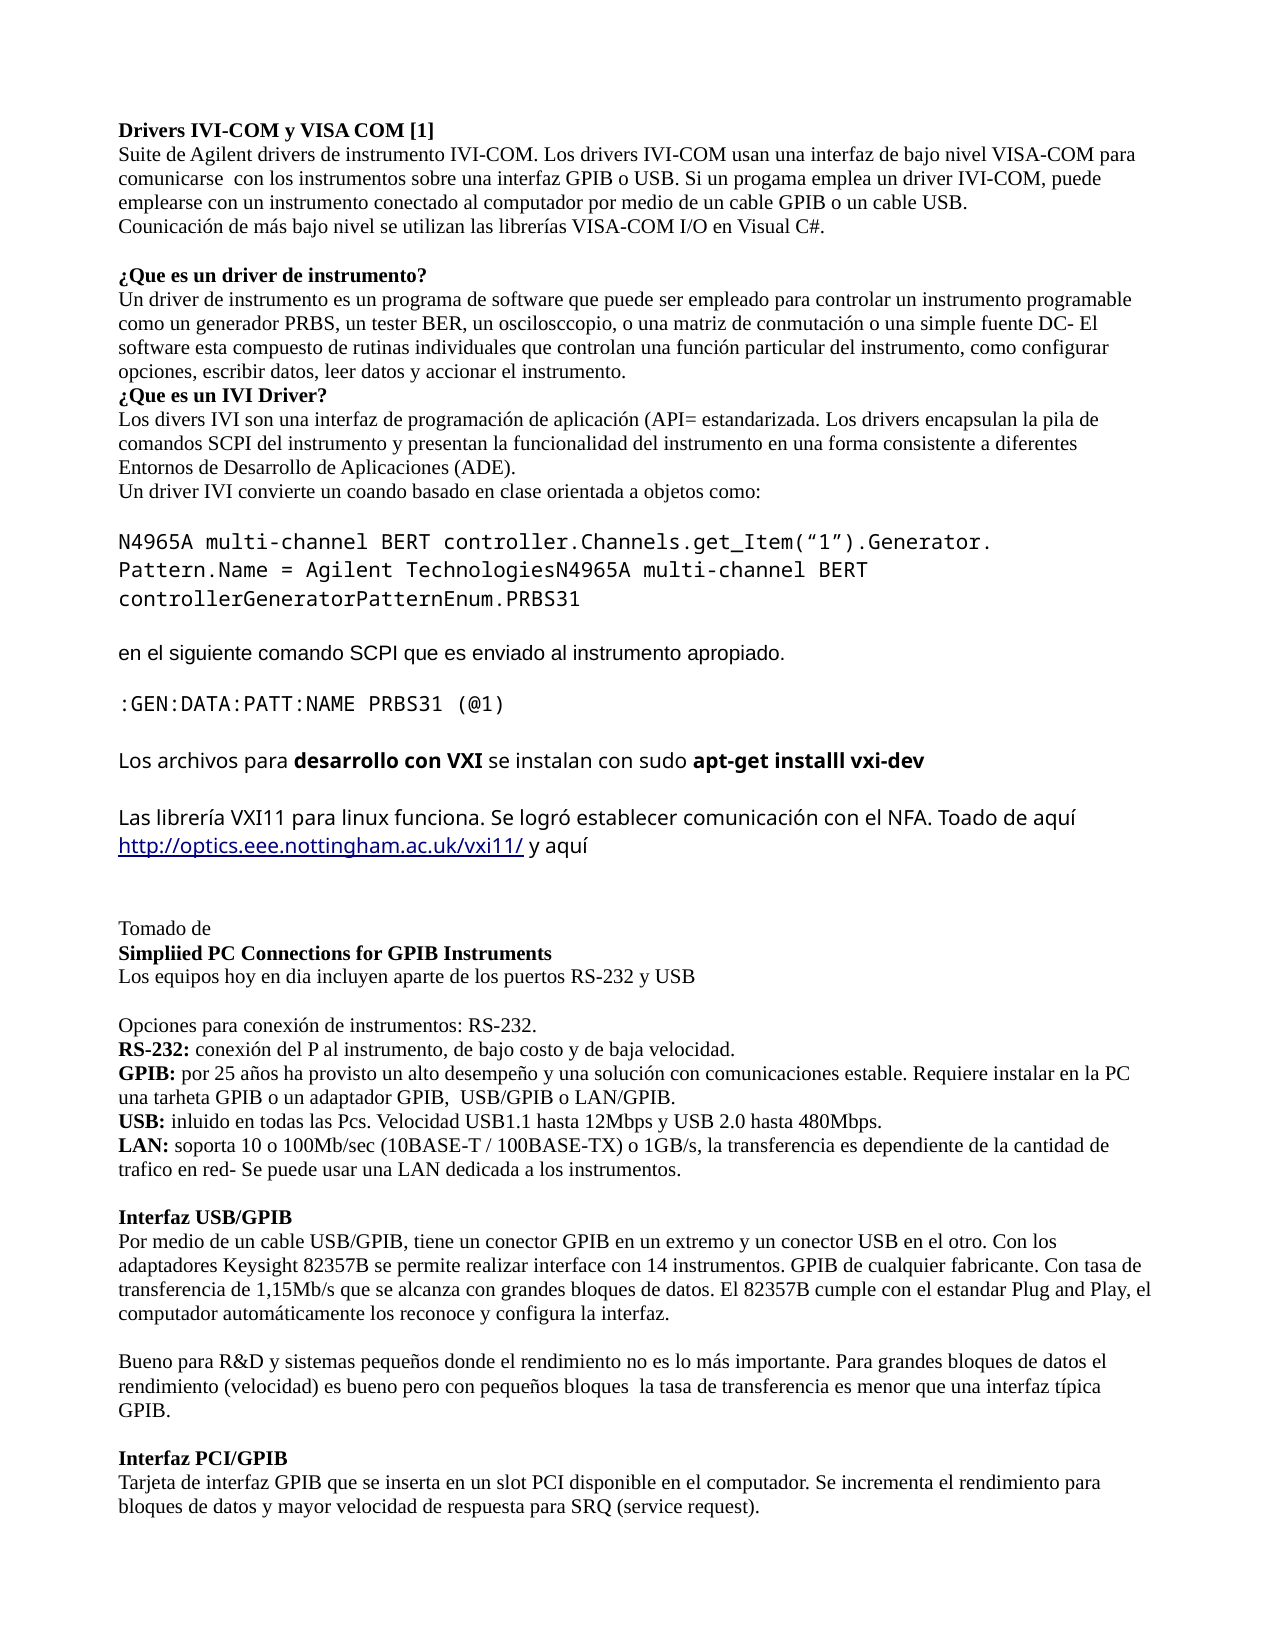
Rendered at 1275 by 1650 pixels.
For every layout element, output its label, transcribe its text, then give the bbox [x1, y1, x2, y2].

text USB: inluido en todas las Pcs. Velocidad USB1.1 hasta 12Mbps y USB 2.0 hasta 480Mbps. [118, 1109, 1157, 1133]
text Suite de Agilent drivers de instrumento IVI-COM. Los drivers IVI-COM usan una interfaz de bajo nivel VISA-COM para comunicarse con los instrumentos sobre una interfaz GPIB o USB. Si un progama emplea un driver IVI-COM, puede emplearse con un instrumento conectado al computador por medio de un cable GPIB o un cable USB. [118, 142, 1157, 214]
text GPIB: por 25 años ha provisto un alto desempeño y una solución con comunicaciones estable. Requiere instalar en la PC una tarheta GPIB o un adaptador GPIB, USB/GPIB o LAN/GPIB. [118, 1061, 1157, 1109]
text Por medio de un cable USB/GPIB, tiene un conector GPIB en un extremo y un conector USB en el otro. Con los adaptadores Keysight 82357B se permite realizar interface con 14 instrumentos. GPIB de cualquier fabricante. Con tasa de transferencia de 1,15Mb/s que se alcanza con grandes bloques de datos. El 82357B cumple con el estandar Plug and Play, el computador automáticamente los reconoce y configura la interfaz. [118, 1229, 1157, 1325]
text controllerGeneratorPatternEnum.PRBS31 [118, 584, 1157, 612]
text Los archivos para desarrollo con VXI se instalan con sudo apt-get installl vxi-dev [118, 746, 1157, 774]
text en el siguiente comando SCPI que es enviado al instrumento apropiado. [118, 641, 1157, 665]
text Las librería VXI11 para linux funciona. Se logró establecer comunicación con el NFA. Toado de aquí http://optics.eee.nottingham.ac.uk/vxi11/ y aquí [118, 803, 1157, 859]
text Los divers IVI son una interfaz de programación de aplicación (API= estandarizada. Los drivers encapsulan la pila de comandos SCPI del instrumento y presentan la funcionalidad del instrumento en una forma consistente a diferentes Entornos de Desarrollo de Aplicaciones (ADE). [118, 407, 1157, 479]
text Tomado de [118, 916, 1157, 940]
text Un driver de instrumento es un programa de software que puede ser empleado para controlar un instrumento programable como un generador PRBS, un tester BER, un oscilosccopio, o una matriz de conmutación o una simple fuente DC- El software esta compuesto de rutinas individuales que controlan una función particular del instrumento, como configurar opciones, escribir datos, leer datos y accionar el instrumento. [118, 287, 1157, 383]
text Counicación de más bajo nivel se utilizan las librerías VISA-COM I/O en Visual C#. [118, 214, 1157, 238]
text Tarjeta de interfaz GPIB que se inserta en un slot PCI disponible en el computador. Se incrementa el rendimiento para bloques de datos y mayor velocidad de respuesta para SRQ (service request). [118, 1470, 1157, 1518]
text Simpliied PC Connections for GPIB Instruments [118, 940, 1157, 964]
text Un driver IVI convierte un coando basado en clase orientada a objetos como: [118, 479, 1157, 503]
text Los equipos hoy en dia incluyen aparte de los puertos RS-232 y USB [118, 964, 1157, 988]
text Interfaz PCI/GPIB [118, 1446, 1157, 1470]
text Drivers IVI-COM y VISA COM [1] [118, 118, 1157, 142]
text ¿Que es un driver de instrumento? [118, 262, 1157, 287]
text N4965A multi-channel BERT controller.Channels.get_Item(“1”).Generator. [118, 527, 1157, 556]
text Pattern.Name = Agilent TechnologiesN4965A multi-channel BERT [118, 556, 1157, 584]
text RS-232: conexión del P al instrumento, de bajo costo y de baja velocidad. [118, 1037, 1157, 1061]
text Interfaz USB/GPIB [118, 1205, 1157, 1229]
text ¿Que es un IVI Driver? [118, 383, 1157, 407]
text LAN: soporta 10 o 100Mb/sec (10BASE-T / 100BASE-TX) o 1GB/s, la transferencia es dependiente de la cantidad de trafico en red- Se puede usar una LAN dedicada a los instrumentos. [118, 1133, 1157, 1181]
text Opciones para conexión de instrumentos: RS-232. [118, 1013, 1157, 1037]
text :GEN:DATA:PATT:NAME PRBS31 (@1) [118, 689, 1157, 717]
text Bueno para R&D y sistemas pequeños donde el rendimiento no es lo más importante. Para grandes bloques de datos el rendimiento (velocidad) es bueno pero con pequeños bloques la tasa de transferencia es menor que una interfaz típica GPIB. [118, 1349, 1157, 1422]
